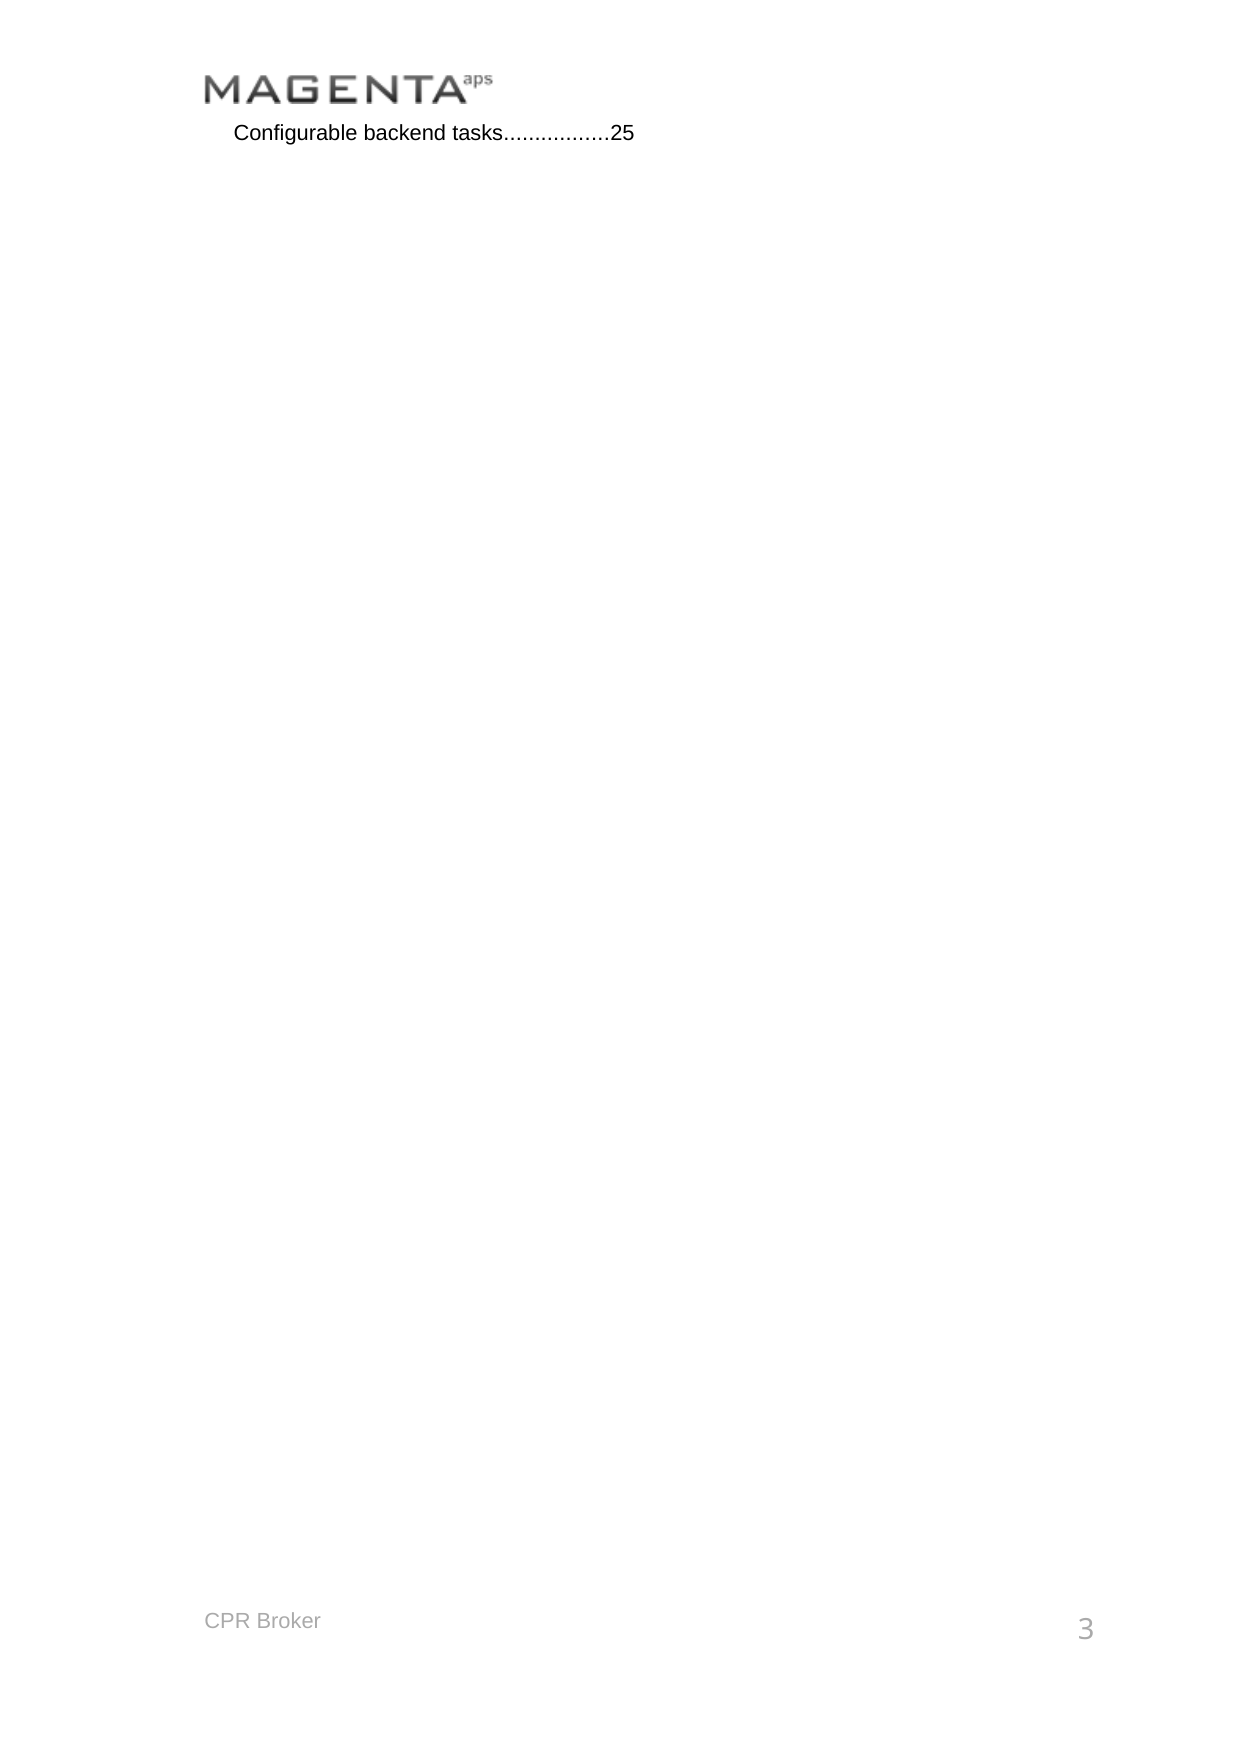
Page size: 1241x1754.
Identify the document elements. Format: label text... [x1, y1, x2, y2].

picture [204, 75, 494, 104]
text Configurable backend tasks 25 [233, 117, 634, 146]
